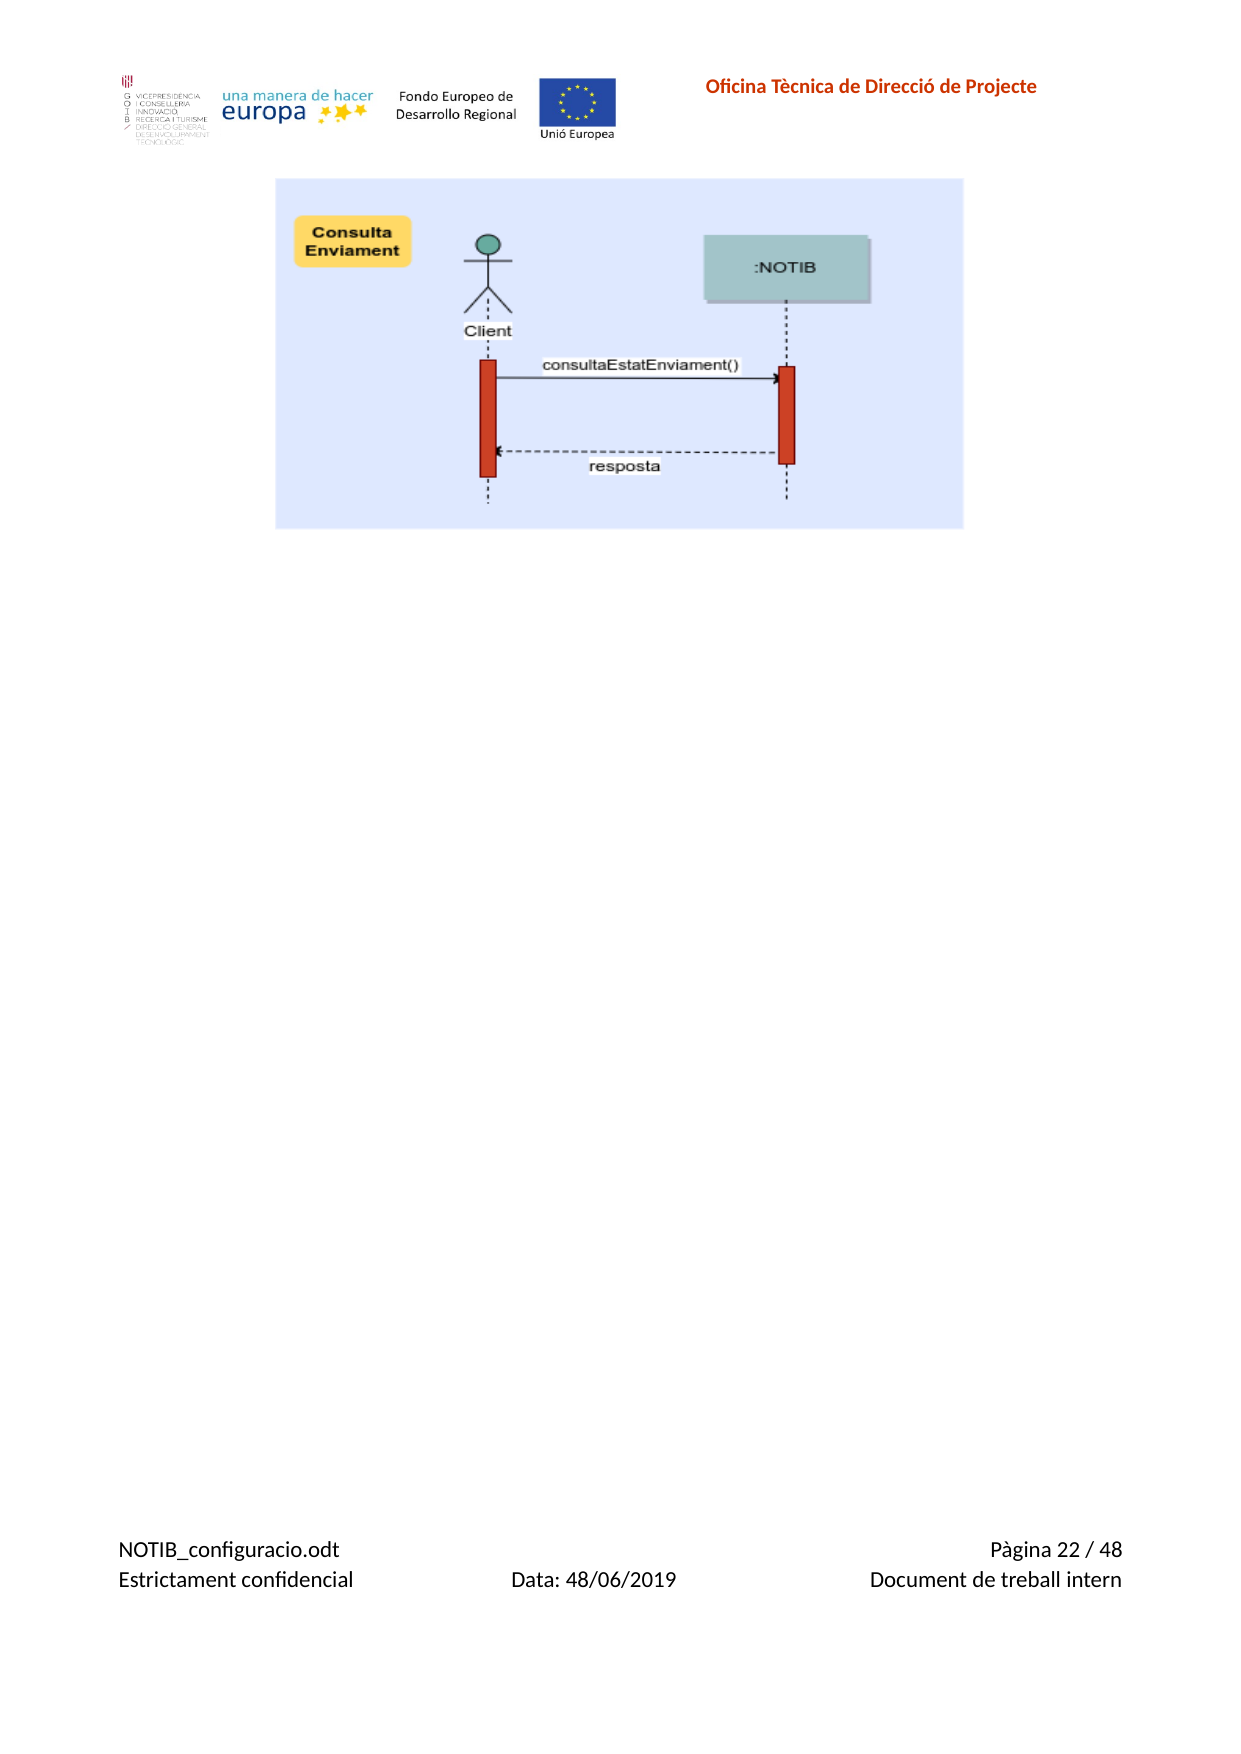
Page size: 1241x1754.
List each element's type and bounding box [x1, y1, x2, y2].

picture [118, 73, 213, 147]
picture [275, 178, 966, 531]
picture [219, 73, 621, 147]
